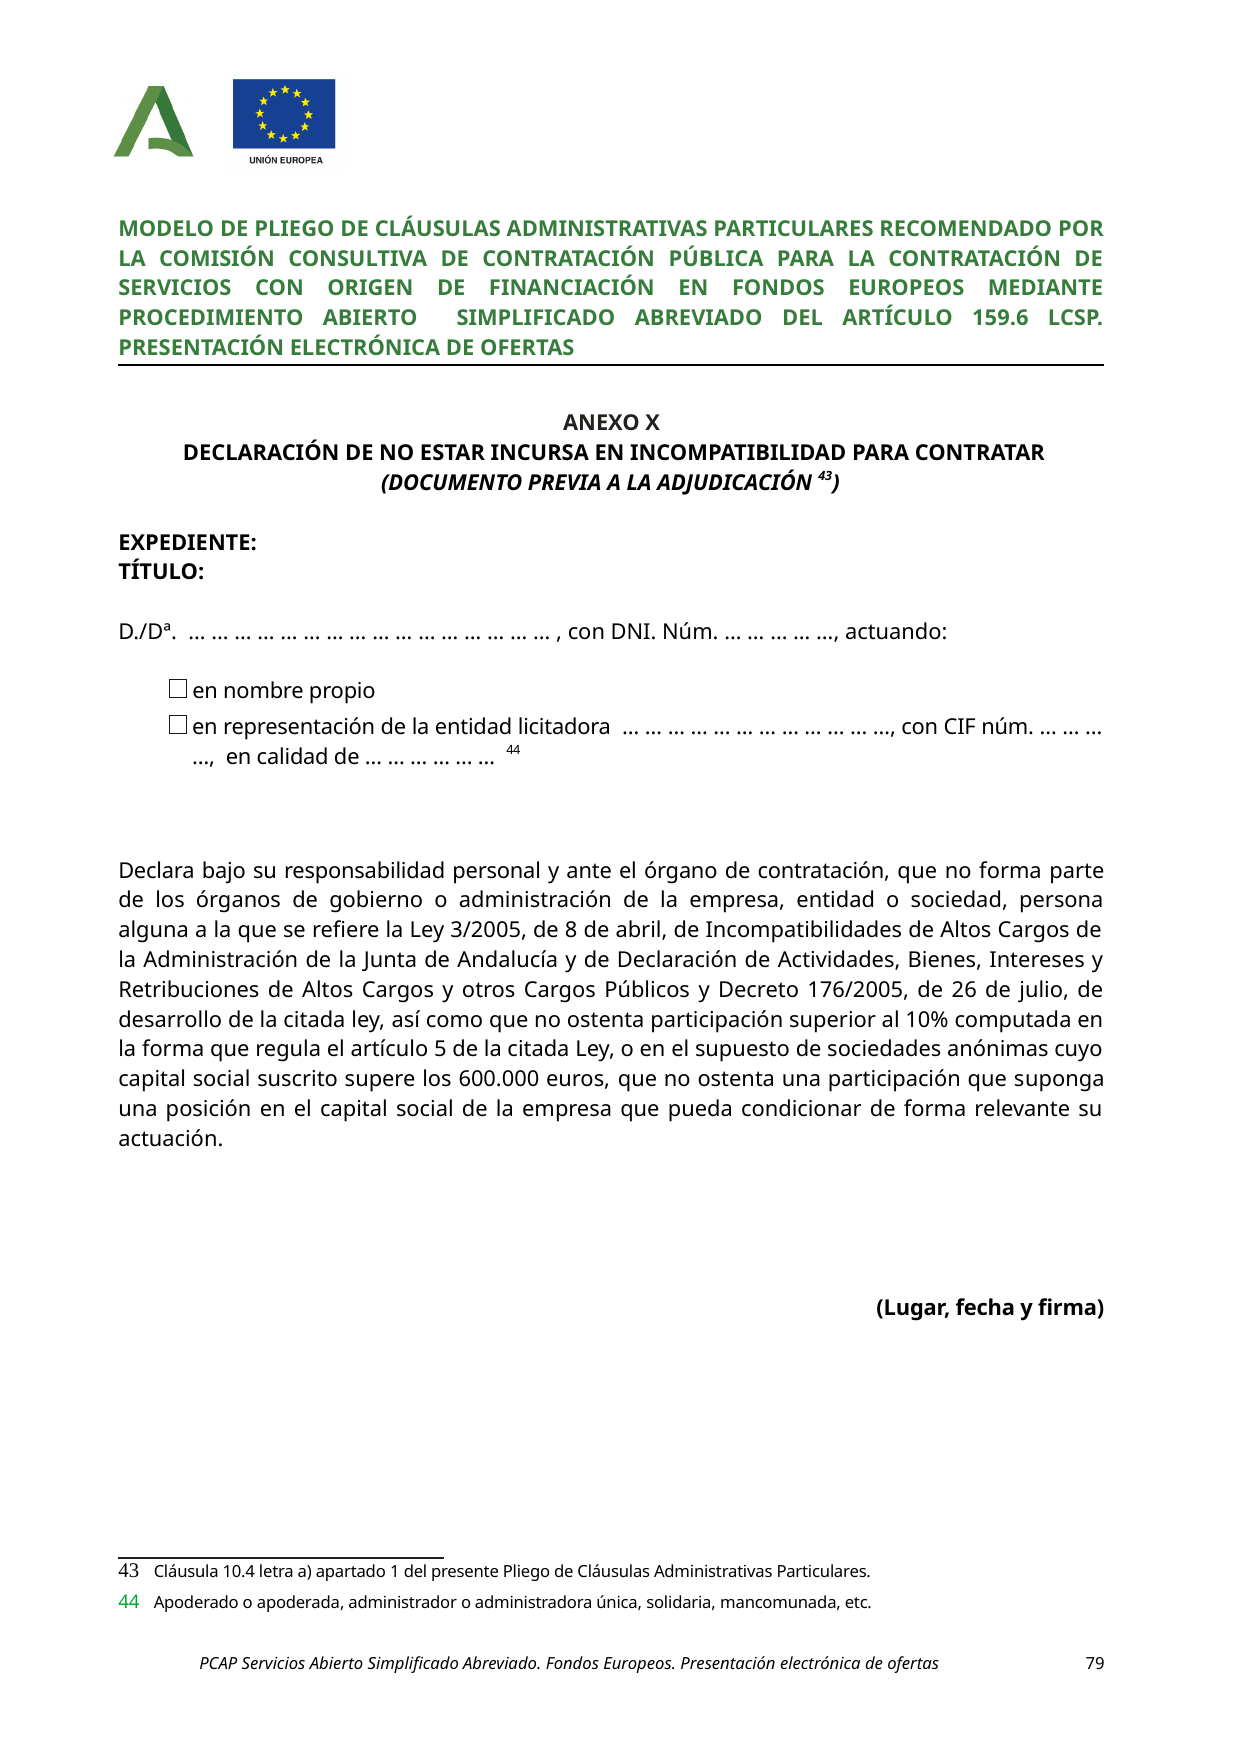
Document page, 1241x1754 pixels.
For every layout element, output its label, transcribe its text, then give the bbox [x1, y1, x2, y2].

picture [221, 73, 347, 171]
text Apoderado o apoderada, administrador o administradora única, solidaria, mancomunada, etc. [118, 1588, 1104, 1614]
text EXPEDIENTE: [118, 527, 1104, 556]
text D./Dª. … … … … … … … … … … … … … … … … , con DNI. Núm. … … … … …, actuando: [118, 616, 1104, 646]
text Declara bajo su responsabilidad personal y ante el órgano de contratación, que no forma parte de los órganos de gobierno o administración de la empresa, entidad o sociedad, persona alguna a la que se refiere la Ley 3/2005, de 8 de abril, de Incompatibilidades de Altos Cargos de la Administración de la Junta de Andalucía y de Declaración de Actividades, Bienes, Intereses y Retribuciones de Altos Cargos y otros Cargos Públicos y Decreto 176/2005, de 26 de julio, de desarrollo de la citada ley, así como que no ostenta participación superior al 10% computada en la forma que regula el artículo 5 de la citada Ley, o en el supuesto de sociedades anónimas cuyo capital social suscrito supere los 600.000 euros, que no ostenta una participación que suponga una posición en el capital social de la empresa que pueda condicionar de forma relevante su actuación. [118, 855, 1104, 1153]
text TÍTULO: [118, 556, 1104, 586]
text en representación de la entidad licitadora … … … … … … … … … … … …, con CIF núm. … … … …, en calidad de … … … … … … [192, 711, 1104, 771]
text en nombre propio [192, 676, 1104, 705]
text Cláusula 10.4 letra a) apartado 1 del presente Pliego de Cláusulas Administrativas Particulares. [118, 1558, 1104, 1583]
text (DOCUMENTO PREVIA A LA ADJUDICACIÓN ) [118, 467, 1104, 497]
text MODELO DE PLIEGO DE CLÁUSULAS ADMINISTRATIVAS PARTICULARES RECOMENDADO POR LA COMISIÓN CONSULTIVA DE CONTRATACIÓN PÚBLICA PARA LA CONTRATACIÓN DE SERVICIOS CON ORIGEN DE FINANCIACIÓN EN FONDOS EUROPEOS MEDIANTE PROCEDIMIENTO ABIERTO SIMPLIFICADO ABREVIADO DEL ARTÍCULO 159.6 LCSP. PRESENTACIÓN ELECTRÓNICA DE OFERTAS [118, 213, 1104, 364]
picture [109, 81, 198, 161]
text (Lugar, fecha y firma) [118, 1292, 1104, 1322]
text DECLARACIÓN DE NO ESTAR INCURSA EN INCOMPATIBILIDAD PARA CONTRATAR [118, 437, 1104, 467]
text ANEXO X [118, 407, 1104, 437]
